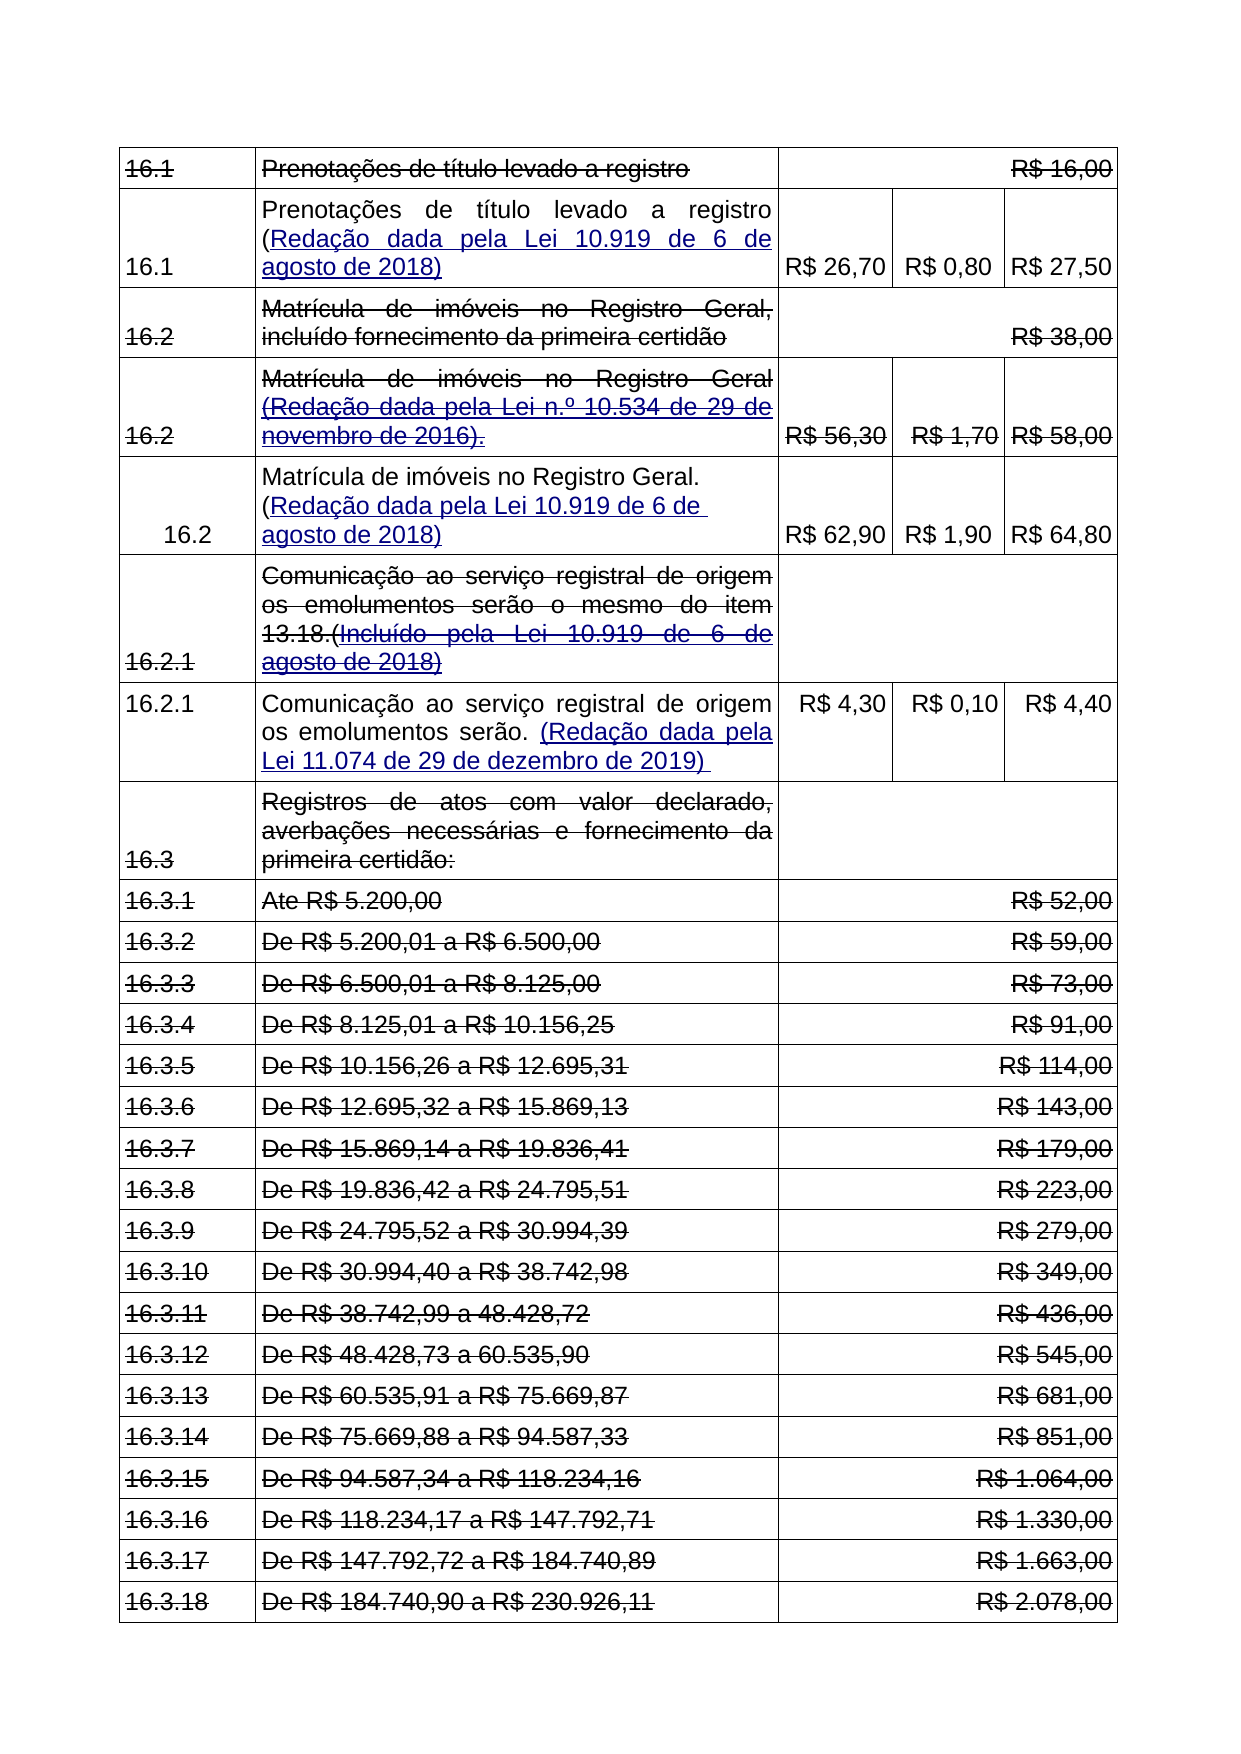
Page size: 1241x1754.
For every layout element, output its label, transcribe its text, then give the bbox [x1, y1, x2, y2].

table_cell 16.3.7 [120, 1128, 255, 1168]
table_cell 16.3.15 [120, 1458, 255, 1498]
table_cell R$ 2.078,00 [779, 1582, 1117, 1622]
table_cell 16.3.9 [120, 1210, 255, 1251]
table_cell R$ 62,90 [779, 457, 892, 554]
table_cell De R$ 6.500,01 a R$ 8.125,00 [256, 963, 778, 1003]
table_cell R$ 436,00 [779, 1293, 1117, 1333]
table_cell [779, 555, 1117, 682]
table_cell 16.3.17 [120, 1540, 255, 1581]
table_cell Registros de atos com valor declarado, averbações necessárias e fornecimento da primeira certidão: [256, 782, 778, 879]
table_cell Matrícula de imóveis no Registro Geral.(Redação dada pela Lei 10.919 de 6 de agosto de 2018) [256, 457, 778, 554]
table_cell R$ 4,40 [1005, 683, 1117, 781]
table_cell R$ 1,70 [893, 358, 1004, 456]
table_cell De R$ 94.587,34 a R$ 118.234,16 [256, 1458, 778, 1498]
table_cell De R$ 147.792,72 a R$ 184.740,89 [256, 1540, 778, 1581]
table_cell De R$ 60.535,91 a R$ 75.669,87 [256, 1375, 778, 1416]
table_cell R$ 143,00 [779, 1087, 1117, 1127]
table_cell R$ 349,00 [779, 1252, 1117, 1292]
table_cell De R$ 19.836,42 a R$ 24.795,51 [256, 1169, 778, 1209]
table_cell 16.3.16 [120, 1499, 255, 1539]
table_cell R$ 4,30 [779, 683, 892, 781]
table_cell R$ 1.663,00 [779, 1540, 1117, 1581]
table_header Prenotações de título levado a registro [256, 148, 778, 188]
table_cell De R$ 75.669,88 a R$ 94.587,33 [256, 1417, 778, 1457]
table_cell De R$ 10.156,26 a R$ 12.695,31 [256, 1045, 778, 1086]
table_cell R$ 681,00 [779, 1375, 1117, 1416]
table_cell De R$ 38.742,99 a 48.428,72 [256, 1293, 778, 1333]
table_cell R$ 1,90 [893, 457, 1004, 554]
table_cell 16.3.6 [120, 1087, 255, 1127]
table_cell De R$ 184.740,90 a R$ 230.926,11 [256, 1582, 778, 1622]
table_cell R$ 223,00 [779, 1169, 1117, 1209]
table_cell R$ 91,00 [779, 1004, 1117, 1044]
table_cell 16.3.1 [120, 880, 255, 921]
table_cell R$ 114,00 [779, 1045, 1117, 1086]
table_cell R$ 279,00 [779, 1210, 1117, 1251]
table_cell Matrícula de imóveis no Registro Geral, incluído fornecimento da primeira certidão [256, 288, 778, 357]
table_cell Ate R$ 5.200,00 [256, 880, 778, 921]
table_cell De R$ 30.994,40 a R$ 38.742,98 [256, 1252, 778, 1292]
table_cell R$ 1.064,00 [779, 1458, 1117, 1498]
table_cell R$ 1.330,00 [779, 1499, 1117, 1539]
table_cell R$ 26,70 [779, 189, 892, 287]
table_cell R$ 851,00 [779, 1417, 1117, 1457]
table_cell R$ 56,30 [779, 358, 892, 456]
table_cell R$ 59,00 [779, 922, 1117, 962]
table_cell De R$ 5.200,01 a R$ 6.500,00 [256, 922, 778, 962]
table_cell 16.3.12 [120, 1334, 255, 1374]
table_cell R$ 58,00 [1005, 358, 1117, 456]
table_cell [779, 782, 1117, 879]
table_cell 16.2.1 [120, 683, 255, 781]
table_cell 16.3.10 [120, 1252, 255, 1292]
table_cell 16.3.5 [120, 1045, 255, 1086]
table_cell 16.3.8 [120, 1169, 255, 1209]
table_cell De R$ 8.125,01 a R$ 10.156,25 [256, 1004, 778, 1044]
table_cell Comunicação ao serviço registral de origem os emolumentos serão. (Redação dada pela Lei 11.074 de 29 de dezembro de 2019) [256, 683, 778, 781]
table_cell 16.3.4 [120, 1004, 255, 1044]
table_header 16.1 [120, 148, 255, 188]
table_cell De R$ 12.695,32 a R$ 15.869,13 [256, 1087, 778, 1127]
table_cell 16.3.18 [120, 1582, 255, 1622]
table_cell R$ 38,00 [779, 288, 1117, 357]
table_cell 16.2 [120, 288, 255, 357]
table_cell R$ 27,50 [1005, 189, 1117, 287]
table_cell De R$ 48.428,73 a 60.535,90 [256, 1334, 778, 1374]
table_cell 16.3.14 [120, 1417, 255, 1457]
table_cell 16.2.1 [120, 555, 255, 682]
table_cell 16.3.3 [120, 963, 255, 1003]
table_cell R$ 64,80 [1005, 457, 1117, 554]
table_cell 16.2 [120, 358, 255, 456]
table_cell 16.3.11 [120, 1293, 255, 1333]
table_cell R$ 545,00 [779, 1334, 1117, 1374]
table_cell 16.2 [120, 457, 255, 554]
table_header R$ 16,00 [779, 148, 1117, 188]
table_cell Matrícula de imóveis no Registro Geral (Redação dada pela Lei n.º 10.534 de 29 de novembro de 2016). [256, 358, 778, 456]
table_cell R$ 179,00 [779, 1128, 1117, 1168]
table_cell Comunicação ao serviço registral de origem os emolumentos serão o mesmo do item 13.18.(Incluído pela Lei 10.919 de 6 de agosto de 2018) [256, 555, 778, 682]
table_cell R$ 0,80 [893, 189, 1004, 287]
table_cell De R$ 15.869,14 a R$ 19.836,41 [256, 1128, 778, 1168]
table_cell 16.3.2 [120, 922, 255, 962]
table_cell R$ 73,00 [779, 963, 1117, 1003]
table_cell 16.3 [120, 782, 255, 879]
table_cell Prenotações de título levado a registro (Redação dada pela Lei 10.919 de 6 de agosto de 2018) [256, 189, 778, 287]
table_cell 16.3.13 [120, 1375, 255, 1416]
table_cell R$ 0,10 [893, 683, 1004, 781]
table_cell De R$ 118.234,17 a R$ 147.792,71 [256, 1499, 778, 1539]
table_cell De R$ 24.795,52 a R$ 30.994,39 [256, 1210, 778, 1251]
table_cell 16.1 [120, 189, 255, 287]
table_cell R$ 52,00 [779, 880, 1117, 921]
